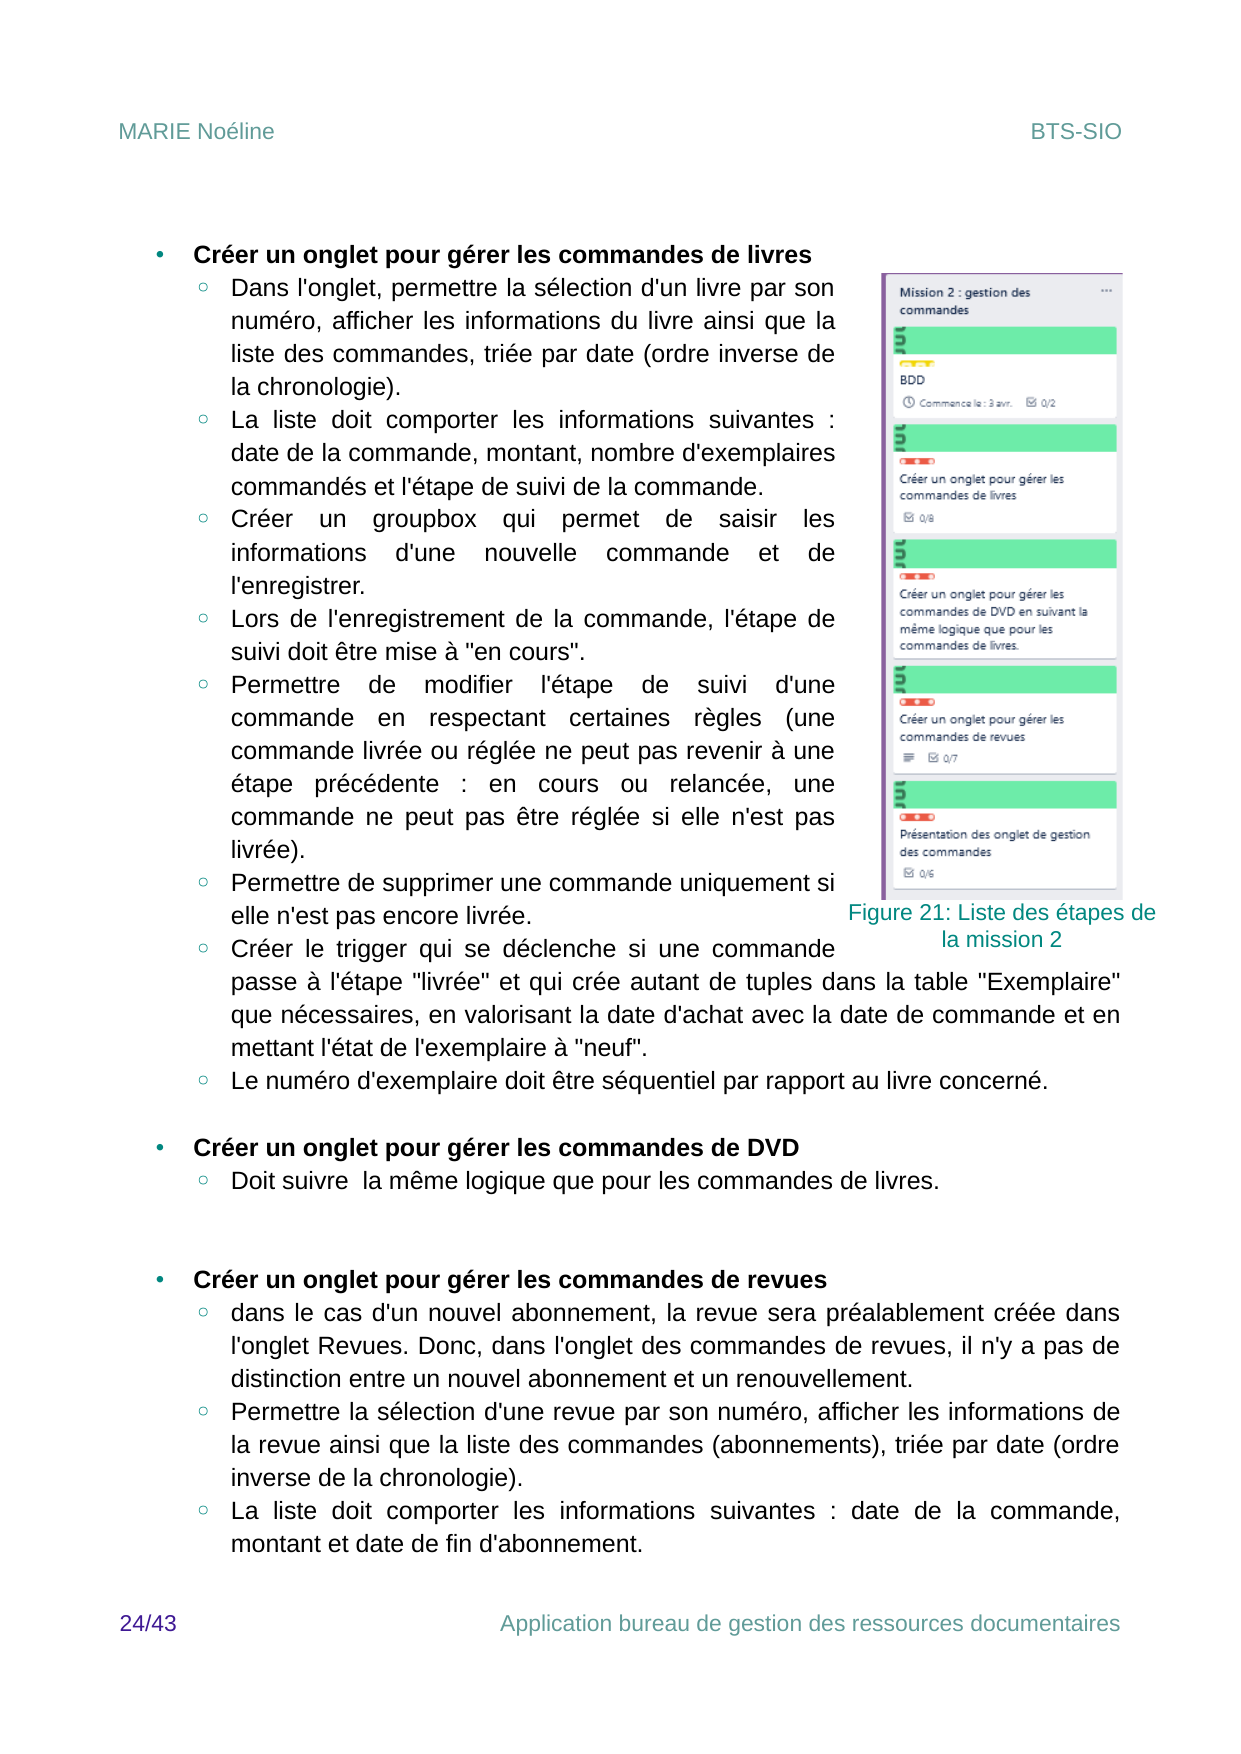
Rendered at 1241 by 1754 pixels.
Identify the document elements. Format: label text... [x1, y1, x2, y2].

list dans le cas d'un nouvel abonnement, la revue sera préalablement créée dans l'onglet Revues. Donc, dans l'onglet des commandes de revues, il n'y a pas de distinction entre un nouvel abonnement et un renouvellement. [193, 1298, 1122, 1393]
list La liste doit comporter les informations suivantes : date de la commande, montant et date de fin d'abonnement. [193, 1496, 1122, 1558]
list Lors de l'enregistrement de la commande, l'étape de suivi doit être mise à "en cours". [193, 604, 836, 666]
list Créer un onglet pour gérer les commandes de livres [156, 240, 1122, 269]
list Permettre de supprimer une commande uniquement si elle n'est pas encore livrée. [193, 868, 836, 930]
list Figure 21: Liste des étapes de la mission 2 [836, 897, 1168, 952]
picture [881, 273, 1123, 900]
list Le numéro d'exemplaire doit être séquentiel par rapport au livre concerné. [193, 1066, 1122, 1095]
list Créer un groupbox qui permet de saisir les informations d'une nouvelle commande et de l'enregistrer. [193, 504, 836, 599]
list Permettre la sélection d'une revue par son numéro, afficher les informations de la revue ainsi que la liste des commandes (abonnements), triée par date (ordre inverse de la chronologie). [193, 1397, 1122, 1492]
list Créer un onglet pour gérer les commandes de revues [156, 1265, 1122, 1294]
list La liste doit comporter les informations suivantes : date de la commande, montant, nombre d'exemplaires commandés et l'étape de suivi de la commande. [193, 405, 836, 500]
list Doit suivre la même logique que pour les commandes de livres. [193, 1166, 1122, 1194]
list Créer le trigger qui se déclenche si une commande passe à l'étape "livrée" et qui crée autant de tuples dans la table "Exemplaire" que nécessaires, en valorisant la date d'achat avec la date de commande et en mettant l'état de l'exemplaire à "neuf". [193, 934, 1122, 1062]
list Créer un onglet pour gérer les commandes de DVD [156, 1132, 1122, 1161]
list Dans l'onglet, permettre la sélection d'un livre par son numéro, afficher les informations du livre ainsi que la liste des commandes, triée par date (ordre inverse de la chronologie). [193, 273, 881, 401]
list Permettre de modifier l'étape de suivi d'une commande en respectant certaines règles (une commande livrée ou réglée ne peut pas revenir à une étape précédente : en cours ou relancée, une commande ne peut pas être réglée si elle n'est pas livrée). [193, 670, 836, 864]
